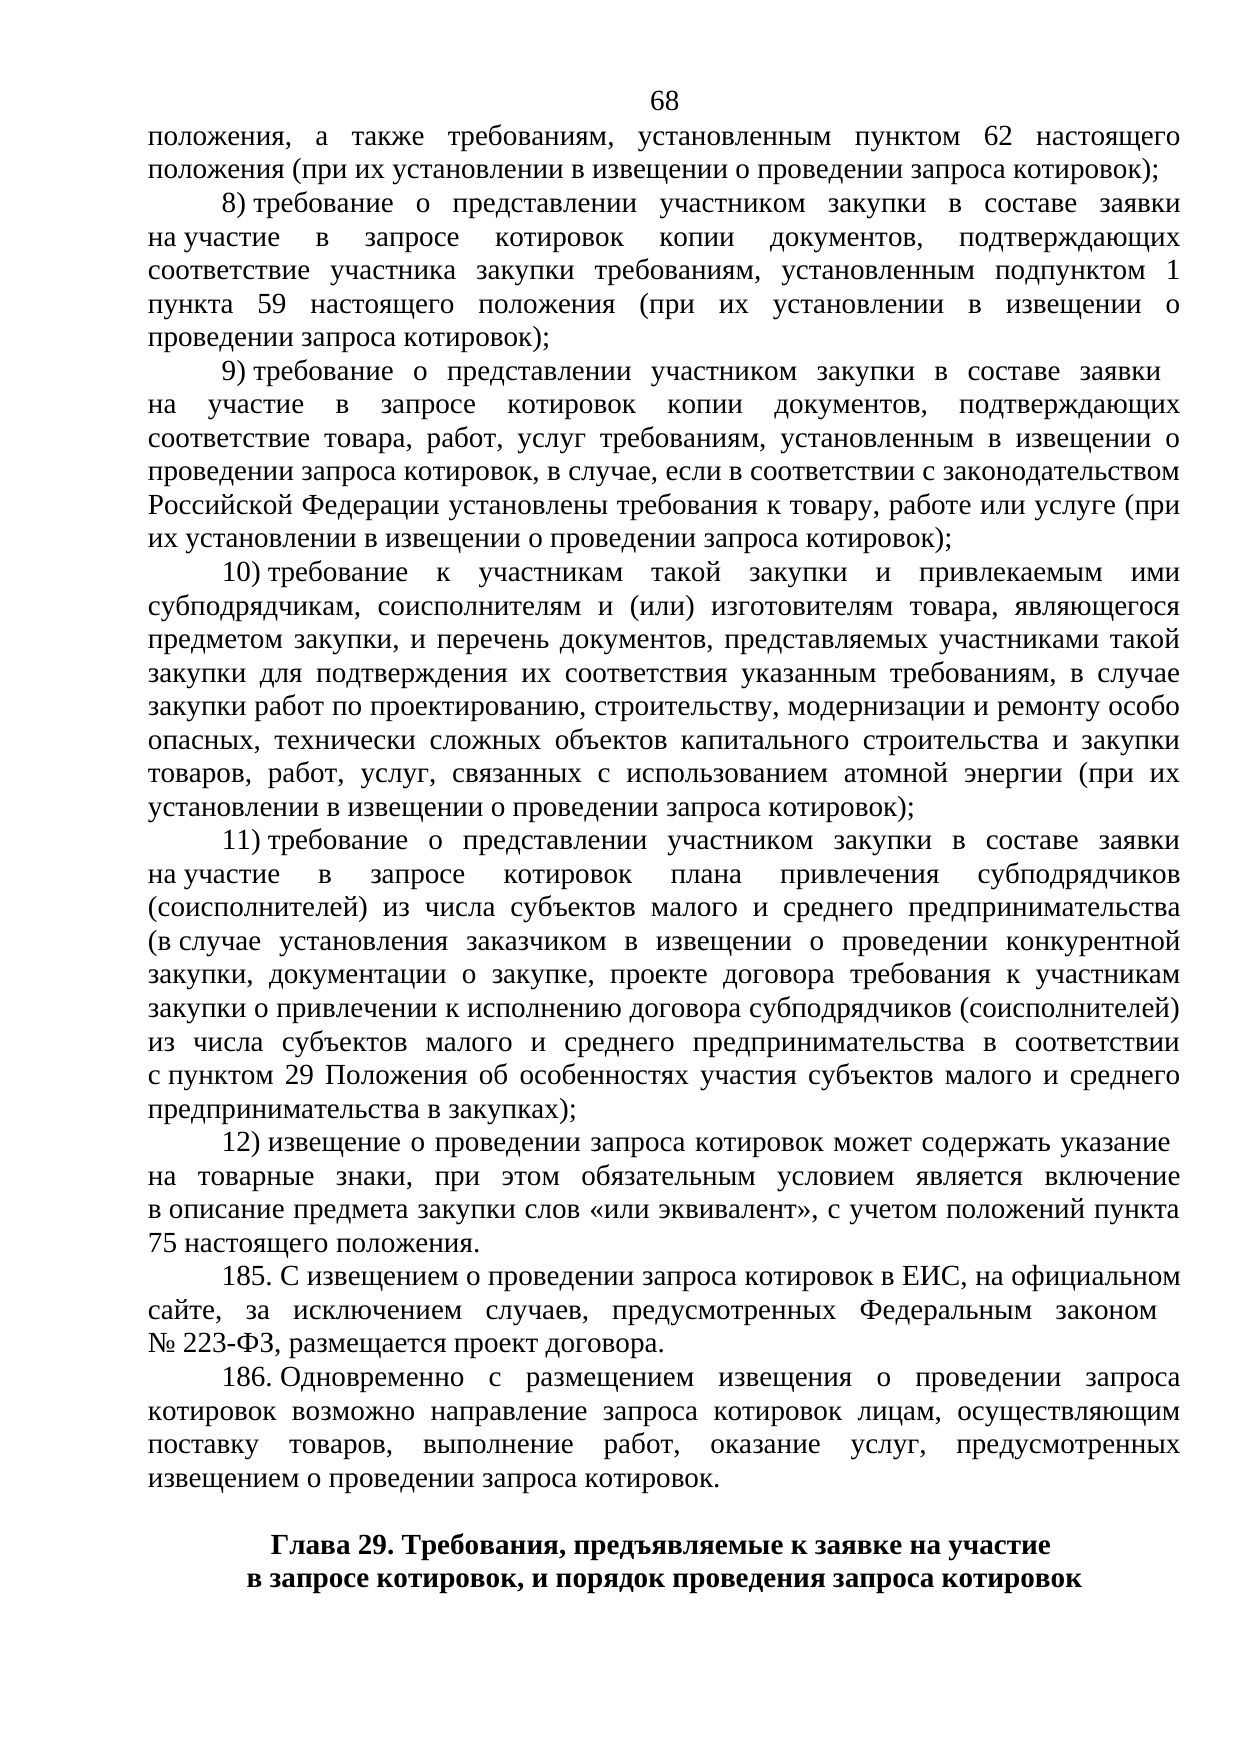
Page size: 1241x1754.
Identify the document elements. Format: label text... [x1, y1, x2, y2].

text 11) требование о представлении участником закупки в составе заявки на участие в запросе котировок плана привлечения субподрядчиков (соисполнителей) из числа субъектов малого и среднего предпринимательства (в случае установления заказчиком в извещении о проведении конкурентной закупки, документации о закупке, проекте договора требования к участникам закупки о привлечении к исполнению договора субподрядчиков (соисполнителей) из числа субъектов малого и среднего предпринимательства в соответствии с пунктом 29 Положения об особенностях участия субъектов малого и среднего предпринимательства в закупках); [148, 822, 1181, 1124]
text положения, а также требованиям, установленным пунктом 62 настоящего положения (при их установлении в извещении о проведении запроса котировок); [148, 118, 1181, 185]
text 186. Одновременно с размещением извещения о проведении запроса котировок возможно направление запроса котировок лицам, осуществляющим поставку товаров, выполнение работ, оказание услуг, предусмотренных извещением о проведении запроса котировок. [148, 1359, 1181, 1493]
text Глава 29. Требования, предъявляемые к заявке на участие в запросе котировок, и порядок проведения запроса котировок [148, 1527, 1181, 1594]
text 12) извещение о проведении запроса котировок может содержать указание на товарные знаки, при этом обязательным условием является включение в описание предмета закупки слов «или эквивалент», с учетом положений пункта 75 настоящего положения. [148, 1124, 1181, 1258]
text 9) требование о представлении участником закупки в составе заявки на участие в запросе котировок копии документов, подтверждающих соответствие товара, работ, услуг требованиям, установленным в извещении о проведении запроса котировок, в случае, если в соответствии с законодательством Российской Федерации установлены требования к товару, работе или услуге (при их установлении в извещении о проведении запроса котировок); [148, 353, 1181, 554]
text 185. С извещением о проведении запроса котировок в ЕИС, на официальном сайте, за исключением случаев, предусмотренных Федеральным законом № 223-ФЗ, размещается проект договора. [148, 1258, 1181, 1359]
text 8) требование о представлении участником закупки в составе заявки на участие в запросе котировок копии документов, подтверждающих соответствие участника закупки требованиям, установленным подпунктом 1 пункта 59 настоящего положения (при их установлении в извещении о проведении запроса котировок); [148, 185, 1181, 353]
text 10) требование к участникам такой закупки и привлекаемым ими субподрядчикам, соисполнителям и (или) изготовителям товара, являющегося предметом закупки, и перечень документов, представляемых участниками такой закупки для подтверждения их соответствия указанным требованиям, в случае закупки работ по проектированию, строительству, модернизации и ремонту особо опасных, технически сложных объектов капитального строительства и закупки товаров, работ, услуг, связанных с использованием атомной энергии (при их установлении в извещении о проведении запроса котировок); [148, 554, 1181, 822]
